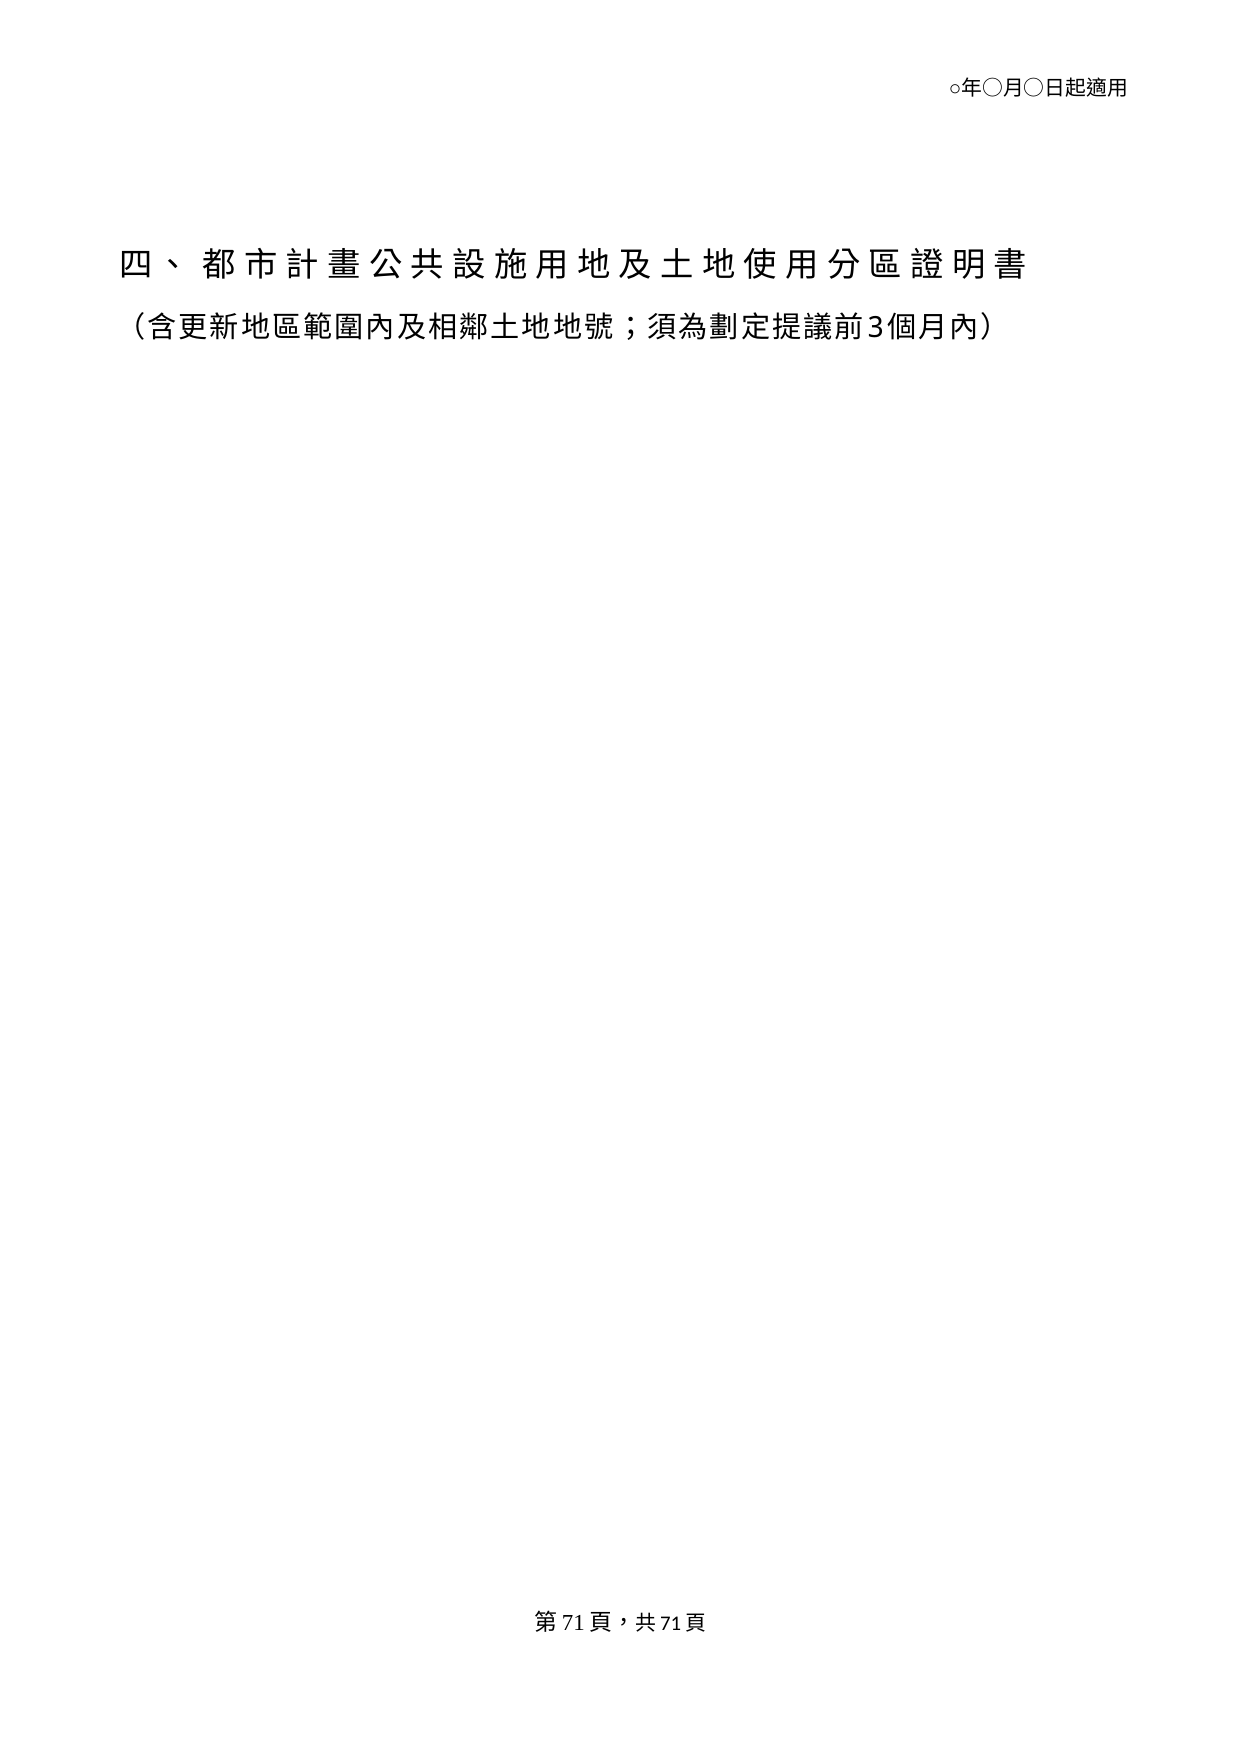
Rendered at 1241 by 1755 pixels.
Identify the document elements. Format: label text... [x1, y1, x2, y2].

text 四、都市計畫公共設施用地及土地使用分區證明書 [115, 221, 1125, 283]
text （含更新地區範圍內及相鄰土地地號；須為劃定提議前3個月內） [115, 283, 1125, 346]
